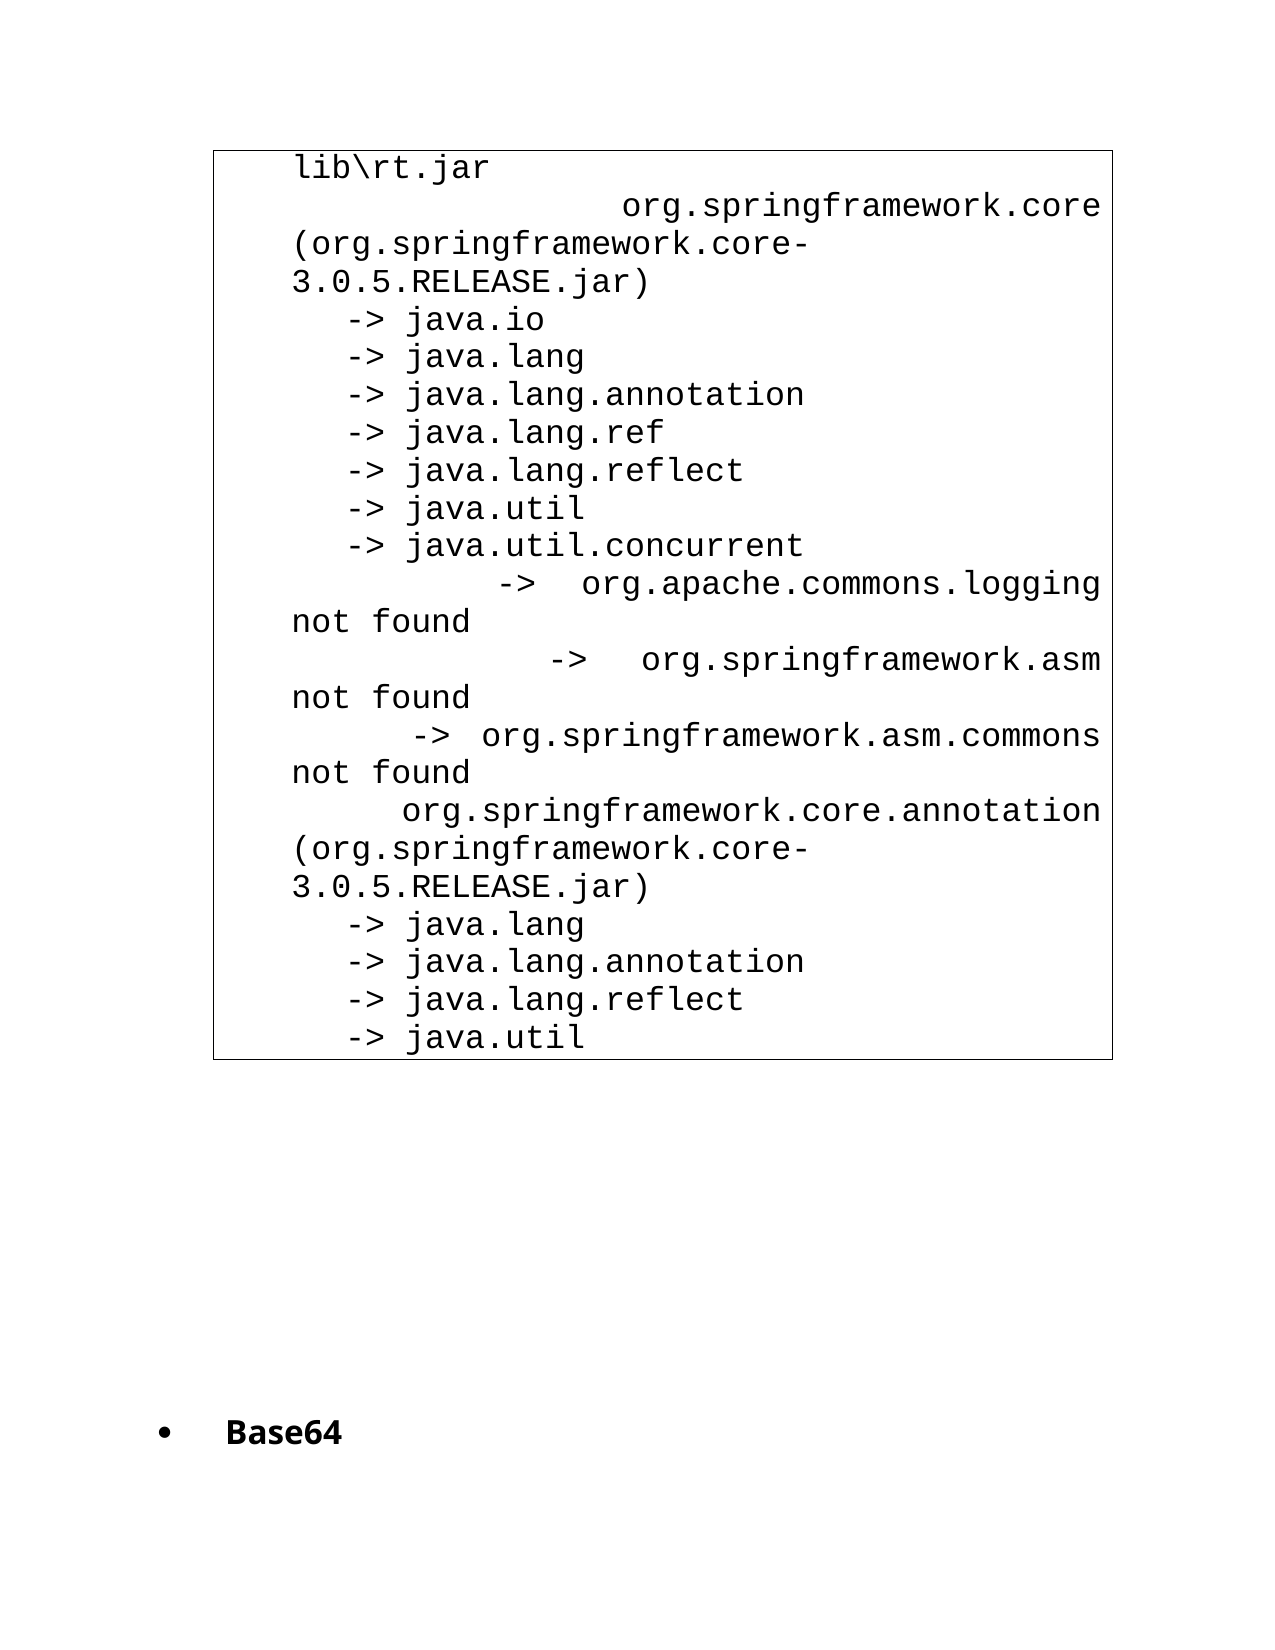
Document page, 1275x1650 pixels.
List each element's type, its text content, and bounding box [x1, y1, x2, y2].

table_header lib\rt.jar org.springframework.core (org.springframework.core-3.0.5.RELEASE.jar) -> java.io -> java.lang -> java.lang.annotation -> java.lang.ref -> java.lang.reflect -> java.util -> java.util.concurrent -> org.apache.commons.logging not found -> org.springframework.asm not found -> org.springframework.asm.commons not found org.springframework.core.annotation (org.springframework.core-3.0.5.RELEASE.jar) -> java.lang -> java.lang.annotation -> java.lang.reflect -> java.util [214, 151, 1112, 1058]
subtitle Base64 [159, 1408, 1120, 1454]
